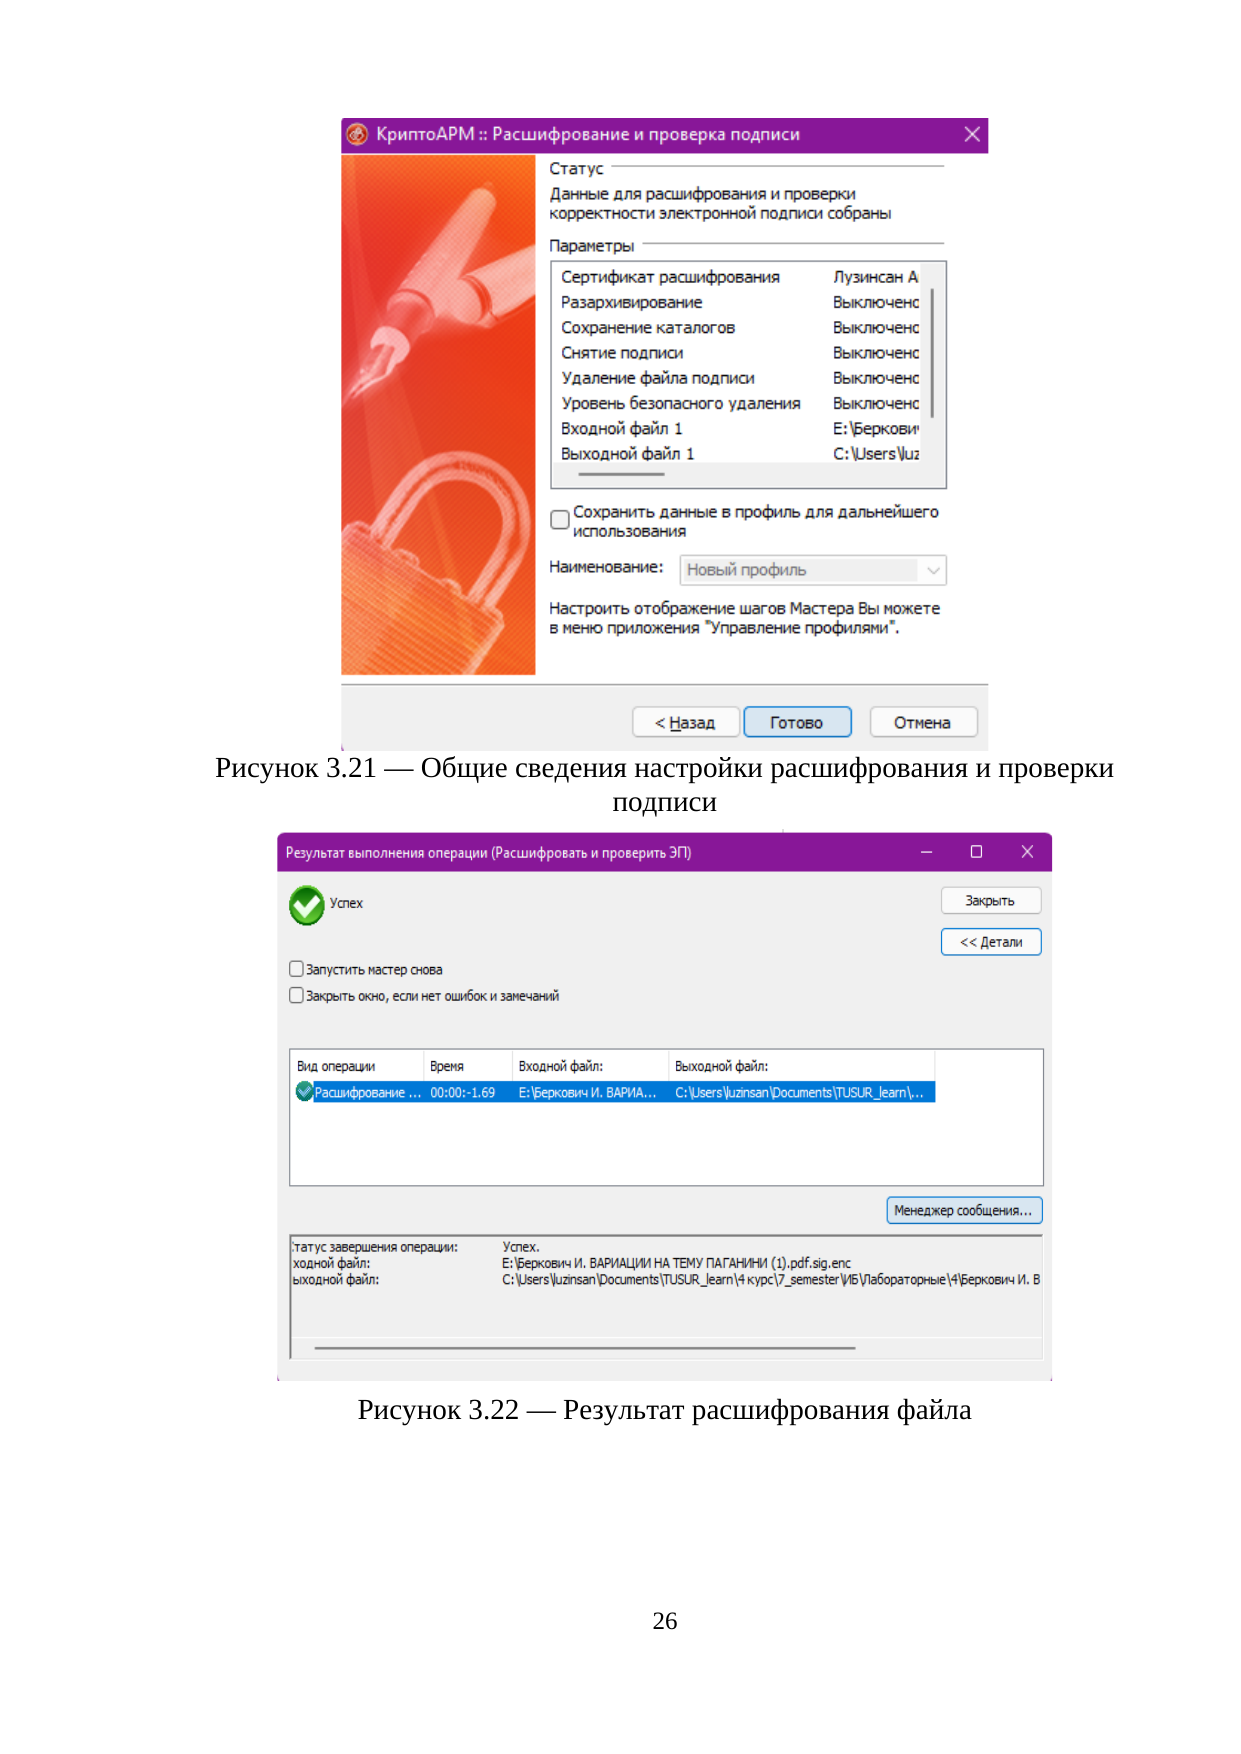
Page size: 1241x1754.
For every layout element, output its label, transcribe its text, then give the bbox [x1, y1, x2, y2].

title Рисунок 3.21 — Общие сведения настройки расшифрования и проверки подписи [177, 118, 1152, 818]
title Рисунок 3.22 — Результат расшифрования файла [177, 829, 1152, 1426]
